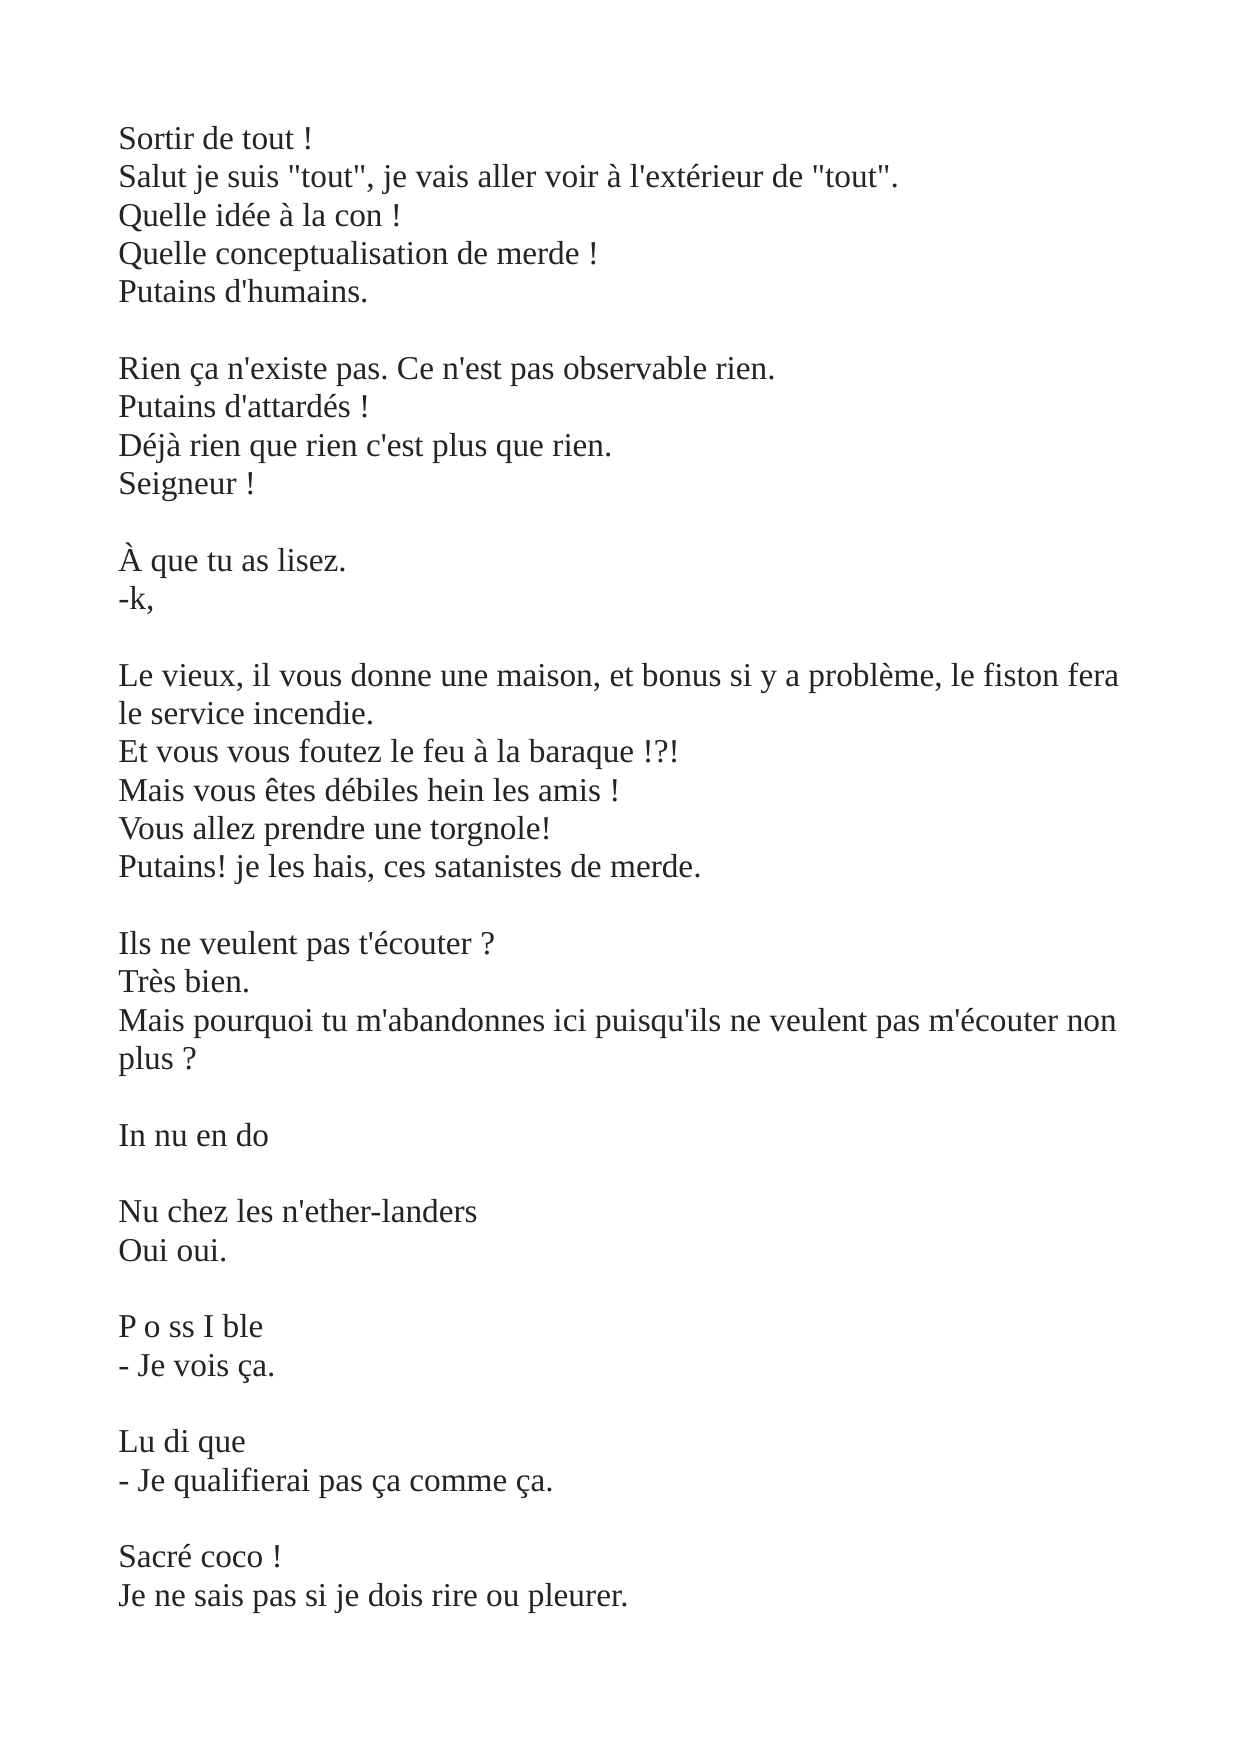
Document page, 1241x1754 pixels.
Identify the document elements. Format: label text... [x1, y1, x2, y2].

text Mais pourquoi tu m'abandonnes ici puisqu'ils ne veulent pas m'écouter non plus ? [118, 1000, 1122, 1076]
text Seigneur ! [118, 463, 1122, 501]
text Sortir de tout ! [118, 118, 1122, 156]
text Quelle idée à la con ! [118, 195, 1122, 233]
text Rien ça n'existe pas. Ce n'est pas observable rien. [118, 348, 1122, 386]
text Quelle conceptualisation de merde ! [118, 233, 1122, 271]
text Putains d'attardés ! [118, 386, 1122, 425]
text In nu en do [118, 1115, 1122, 1153]
text Mais vous êtes débiles hein les amis ! [118, 770, 1122, 808]
text Putains d'humains. [118, 271, 1122, 310]
text -k, [118, 578, 1122, 616]
text Déjà rien que rien c'est plus que rien. [118, 425, 1122, 463]
text Ils ne veulent pas t'écouter ? [118, 923, 1122, 961]
text Salut je suis "tout", je vais aller voir à l'extérieur de "tout". [118, 156, 1122, 195]
text - Je qualifierai pas ça comme ça. [118, 1460, 1122, 1498]
text À que tu as lisez. [118, 540, 1122, 578]
text Putains! je les hais, ces satanistes de merde. [118, 846, 1122, 885]
text Oui oui. [118, 1230, 1122, 1268]
text Vous allez prendre une torgnole! [118, 808, 1122, 846]
text Je ne sais pas si je dois rire ou pleurer. [118, 1575, 1122, 1613]
text Sacré coco ! [118, 1536, 1122, 1575]
text Le vieux, il vous donne une maison, et bonus si y a problème, le fiston fera le service incendie. [118, 655, 1122, 731]
text Lu di que [118, 1421, 1122, 1460]
text - Je vois ça. [118, 1345, 1122, 1383]
text Et vous vous foutez le feu à la baraque !?! [118, 731, 1122, 770]
text Très bien. [118, 961, 1122, 1000]
text Nu chez les n'ether-landers [118, 1191, 1122, 1230]
text P o ss I ble [118, 1306, 1122, 1345]
